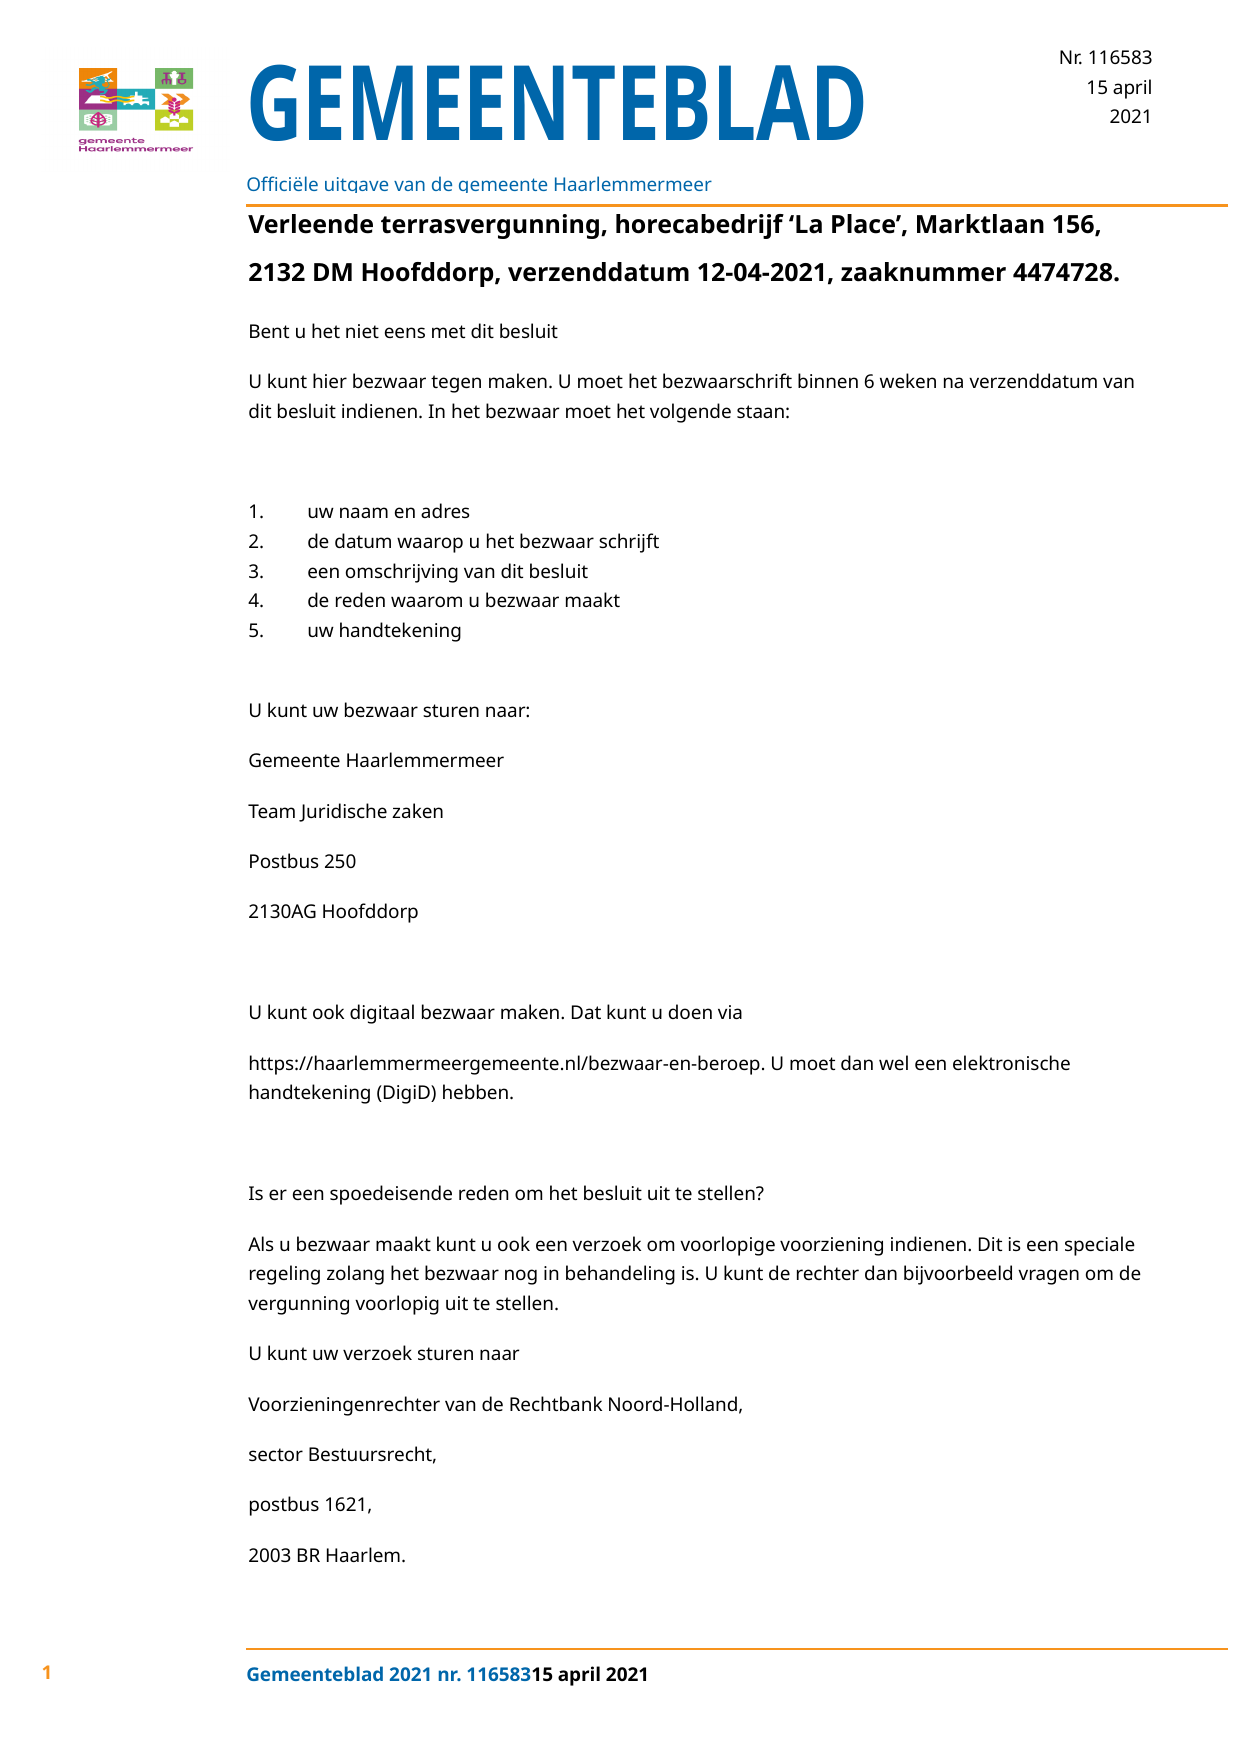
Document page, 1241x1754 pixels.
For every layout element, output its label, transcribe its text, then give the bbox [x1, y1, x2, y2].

text Als u bezwaar maakt kunt u ook een verzoek om voorlopige voorziening indienen. Dit is een speciale regeling zolang het bezwaar nog in behandeling is. U kunt de rechter dan bijvoorbeeld vragen om de vergunning voorlopig uit te stellen. [248, 1231, 1152, 1316]
list uw handtekening [248, 617, 1152, 643]
text https://haarlemmermeergemeente.nl/bezwaar-en-beroep. U moet dan wel een elektronische handtekening (DigiD) hebben. [248, 1050, 1152, 1105]
text U kunt uw verzoek sturen naar [248, 1340, 1152, 1366]
text Postbus 250 [248, 848, 1152, 874]
text Voorzieningenrechter van de Rechtbank Noord-Holland, [248, 1391, 1152, 1417]
text Team Juridische zaken [248, 798, 1152, 824]
text 2003 BR Haarlem. [248, 1542, 1152, 1568]
text U kunt uw bezwaar sturen naar: [248, 697, 1152, 723]
text U kunt ook digitaal bezwaar maken. Dat kunt u doen via [248, 999, 1152, 1025]
text Verleende terrasvergunning, horecabedrijf ‘La Place’, Marktlaan 156, 2132 DM Hoofddorp, verzenddatum 12-04-2021, zaaknummer 4474728. [248, 207, 1152, 288]
list de reden waarom u bezwaar maakt [248, 587, 1152, 613]
text U kunt hier bezwaar tegen maken. U moet het bezwaarschrift binnen 6 weken na verzenddatum van dit besluit indienen. In het bezwaar moet het volgende staan: [248, 368, 1152, 424]
text Is er een spoedeisende reden om het besluit uit te stellen? [248, 1180, 1152, 1206]
list de datum waarop u het bezwaar schrijft [248, 528, 1152, 554]
text postbus 1621, [248, 1492, 1152, 1517]
text Gemeente Haarlemmermeer [248, 747, 1152, 773]
text 2130AG Hoofddorp [248, 899, 1152, 924]
list uw naam en adres [248, 499, 1152, 524]
text sector Bestuursrecht, [248, 1441, 1152, 1467]
text Bent u het niet eens met dit besluit [248, 318, 1152, 344]
picture [41, 47, 231, 172]
list een omschrijving van dit besluit [248, 558, 1152, 584]
